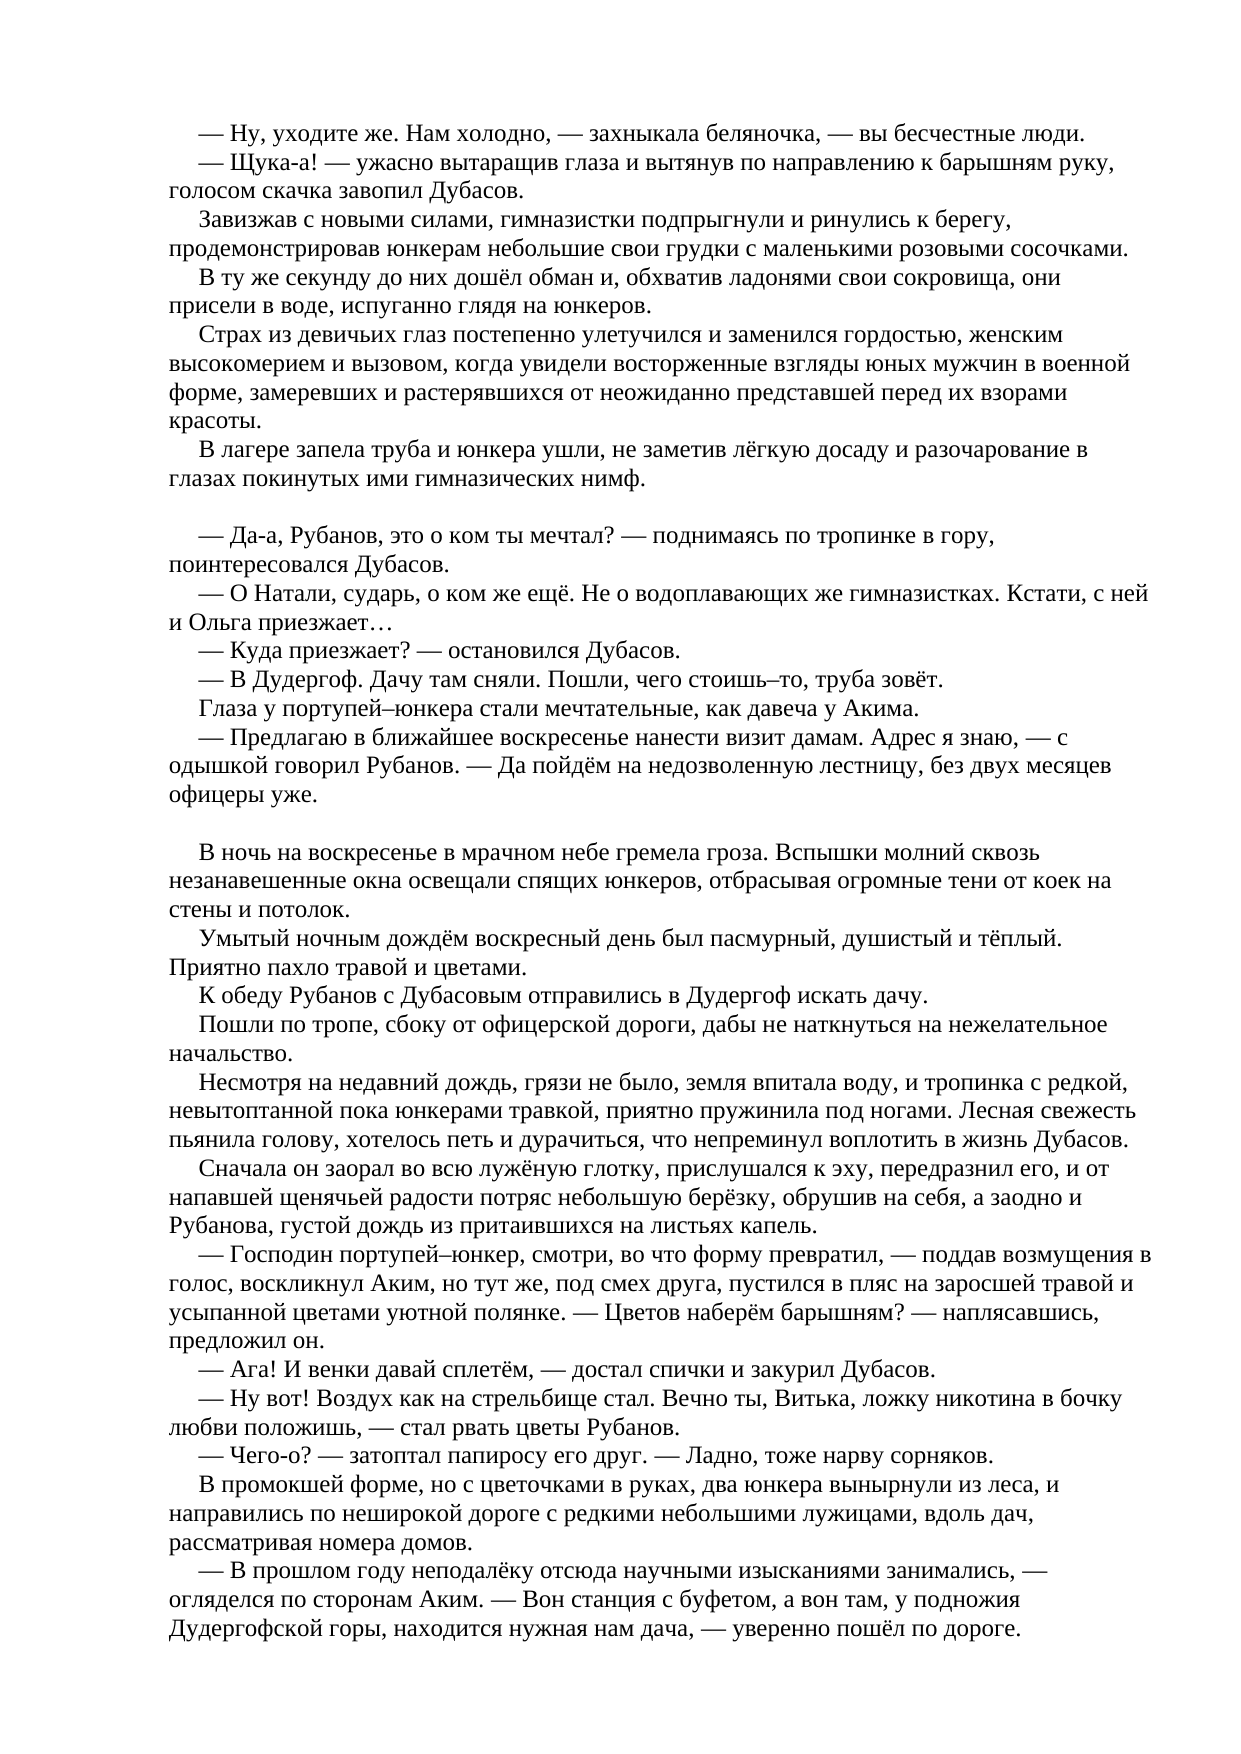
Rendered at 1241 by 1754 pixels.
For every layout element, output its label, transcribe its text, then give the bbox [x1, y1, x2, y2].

text В промокшей форме, но с цветочками в руках, два юнкера вынырнули из леса, и направились по неширокой дороге с редкими небольшими лужицами, вдоль дач, рассматривая номера домов. [169, 1469, 1152, 1556]
text — Щука-а! — ужасно вытаращив глаза и вытянув по направлению к барышням руку, голосом скачка завопил Дубасов. [169, 147, 1152, 204]
text Пошли по тропе, сбоку от офицерской дороги, дабы не наткнуться на нежелательное начальство. [169, 1009, 1152, 1067]
text — Ну вот! Воздух как на стрельбище стал. Вечно ты, Витька, ложку никотина в бочку любви положишь, — стал рвать цветы Рубанов. [169, 1383, 1152, 1441]
text К обеду Рубанов с Дубасовым отправились в Дудергоф искать дачу. [169, 981, 1152, 1009]
text Сначала он заорал во всю лужёную глотку, прислушался к эху, передразнил его, и от напавшей щенячьей радости потряс небольшую берёзку, обрушив на себя, а заодно и Рубанова, густой дождь из притаившихся на листьях капель. [169, 1153, 1152, 1239]
text — Да-а, Рубанов, это о ком ты мечтал? — поднимаясь по тропинке в гору, поинтересовался Дубасов. [169, 521, 1152, 578]
text — Господин портупей–юнкер, смотри, во что форму превратил, — поддав возмущения в голос, воскликнул Аким, но тут же, под смех друга, пустился в пляс на заросшей травой и усыпанной цветами уютной полянке. — Цветов наберём барышням? — наплясавшись, предложил он. [169, 1239, 1152, 1354]
text В ночь на воскресенье в мрачном небе гремела гроза. Вспышки молний сквозь незанавешенные окна освещали спящих юнкеров, отбрасывая огромные тени от коек на стены и потолок. [169, 837, 1152, 923]
text — Предлагаю в ближайшее воскресенье нанести визит дамам. Адрес я знаю, — с одышкой говорил Рубанов. — Да пойдём на недозволенную лестницу, без двух месяцев офицеры уже. [169, 722, 1152, 808]
text — В Дудергоф. Дачу там сняли. Пошли, чего стоишь–то, труба зовёт. [169, 664, 1152, 693]
text В лагере запела труба и юнкера ушли, не заметив лёгкую досаду и разочарование в глазах покинутых ими гимназических нимф. [169, 434, 1152, 492]
text Глаза у портупей–юнкера стали мечтательные, как давеча у Акима. [169, 693, 1152, 722]
text — Ага! И венки давай сплетём, — достал спички и закурил Дубасов. [169, 1354, 1152, 1383]
text — О Натали, сударь, о ком же ещё. Не о водоплавающих же гимназистках. Кстати, с ней и Ольга приезжает… [169, 578, 1152, 636]
text — Чего-о? — затоптал папиросу его друг. — Ладно, тоже нарву сорняков. [169, 1441, 1152, 1469]
text — Куда приезжает? — остановился Дубасов. [169, 636, 1152, 664]
text — Ну, уходите же. Нам холодно, — захныкала беляночка, — вы бесчестные люди. [169, 118, 1152, 147]
text Несмотря на недавний дождь, грязи не было, земля впитала воду, и тропинка с редкой, невытоптанной пока юнкерами травкой, приятно пружинила под ногами. Лесная свежесть пьянила голову, хотелось петь и дурачиться, что непреминул воплотить в жизнь Дубасов. [169, 1067, 1152, 1153]
text — В прошлом году неподалёку отсюда научными изысканиями занимались, — огляделся по сторонам Аким. — Вон станция с буфетом, а вон там, у подножия Дудергофской горы, находится нужная нам дача, — уверенно пошёл по дороге. [169, 1556, 1152, 1642]
text Завизжав с новыми силами, гимназистки подпрыгнули и ринулись к берегу, продемонстрировав юнкерам небольшие свои грудки с маленькими розовыми сосочками. [169, 204, 1152, 262]
text Страх из девичьих глаз постепенно улетучился и заменился гордостью, женским высокомерием и вызовом, когда увидели восторженные взгляды юных мужчин в военной форме, замеревших и растерявшихся от неожиданно представшей перед их взорами красоты. [169, 319, 1152, 434]
text Умытый ночным дождём воскресный день был пасмурный, душистый и тёплый. Приятно пахло травой и цветами. [169, 923, 1152, 981]
text В ту же секунду до них дошёл обман и, обхватив ладонями свои сокровища, они присели в воде, испуганно глядя на юнкеров. [169, 262, 1152, 319]
